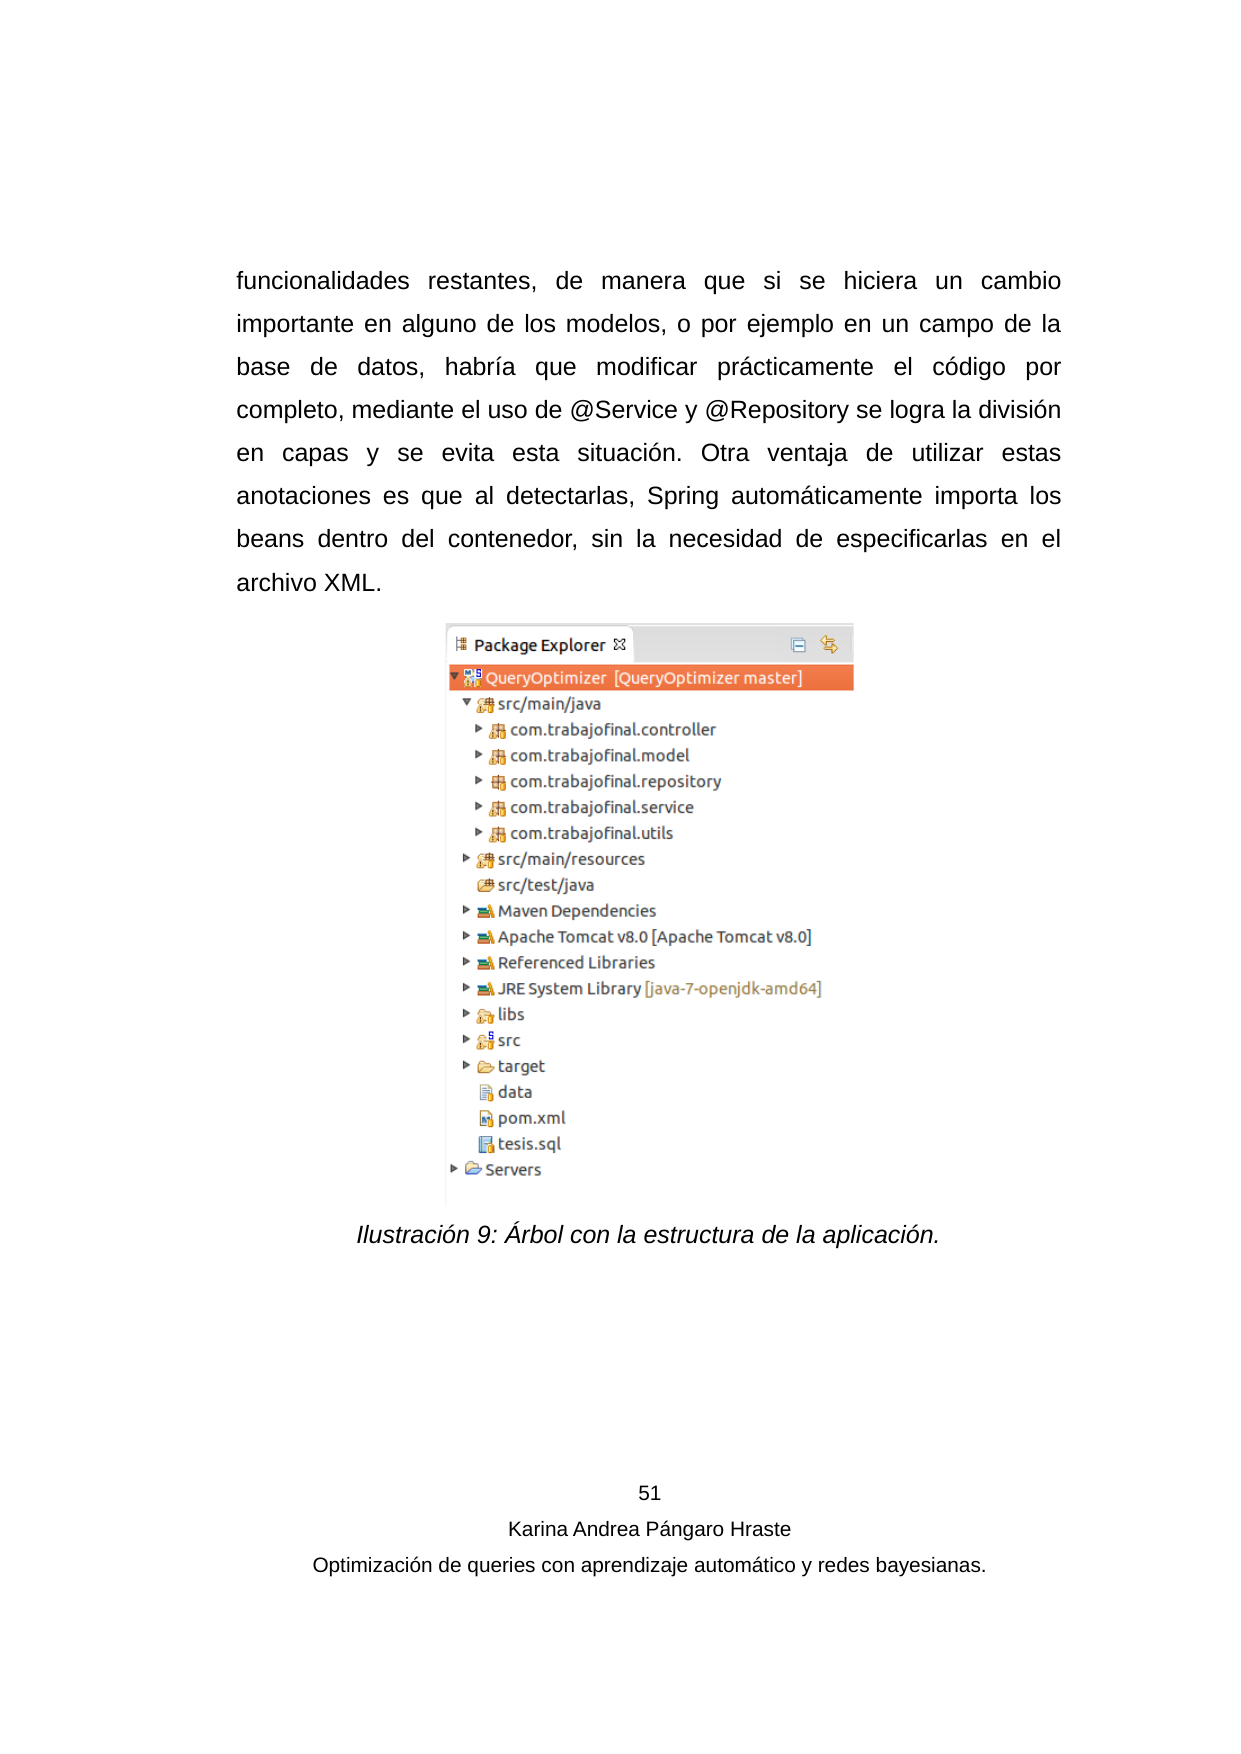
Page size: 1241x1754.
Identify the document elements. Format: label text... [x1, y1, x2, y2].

text Ilustración 9: Árbol con la estructura de la aplicación. [236, 1206, 1063, 1248]
text funcionalidades restantes, de manera que si se hiciera un cambio importante en alguno de los modelos, o por ejemplo en un campo de la base de datos, habría que modificar prácticamente el código por completo, mediante el uso de @Service y @Repository se logra la división en capas y se evita esta situación. Otra ventaja de utilizar estas anotaciones es que al detectarlas, Spring automáticamente importa los beans dentro del contenedor, sin la necesidad de especificarlas en el archivo XML. [236, 266, 1063, 596]
picture [445, 623, 854, 1206]
